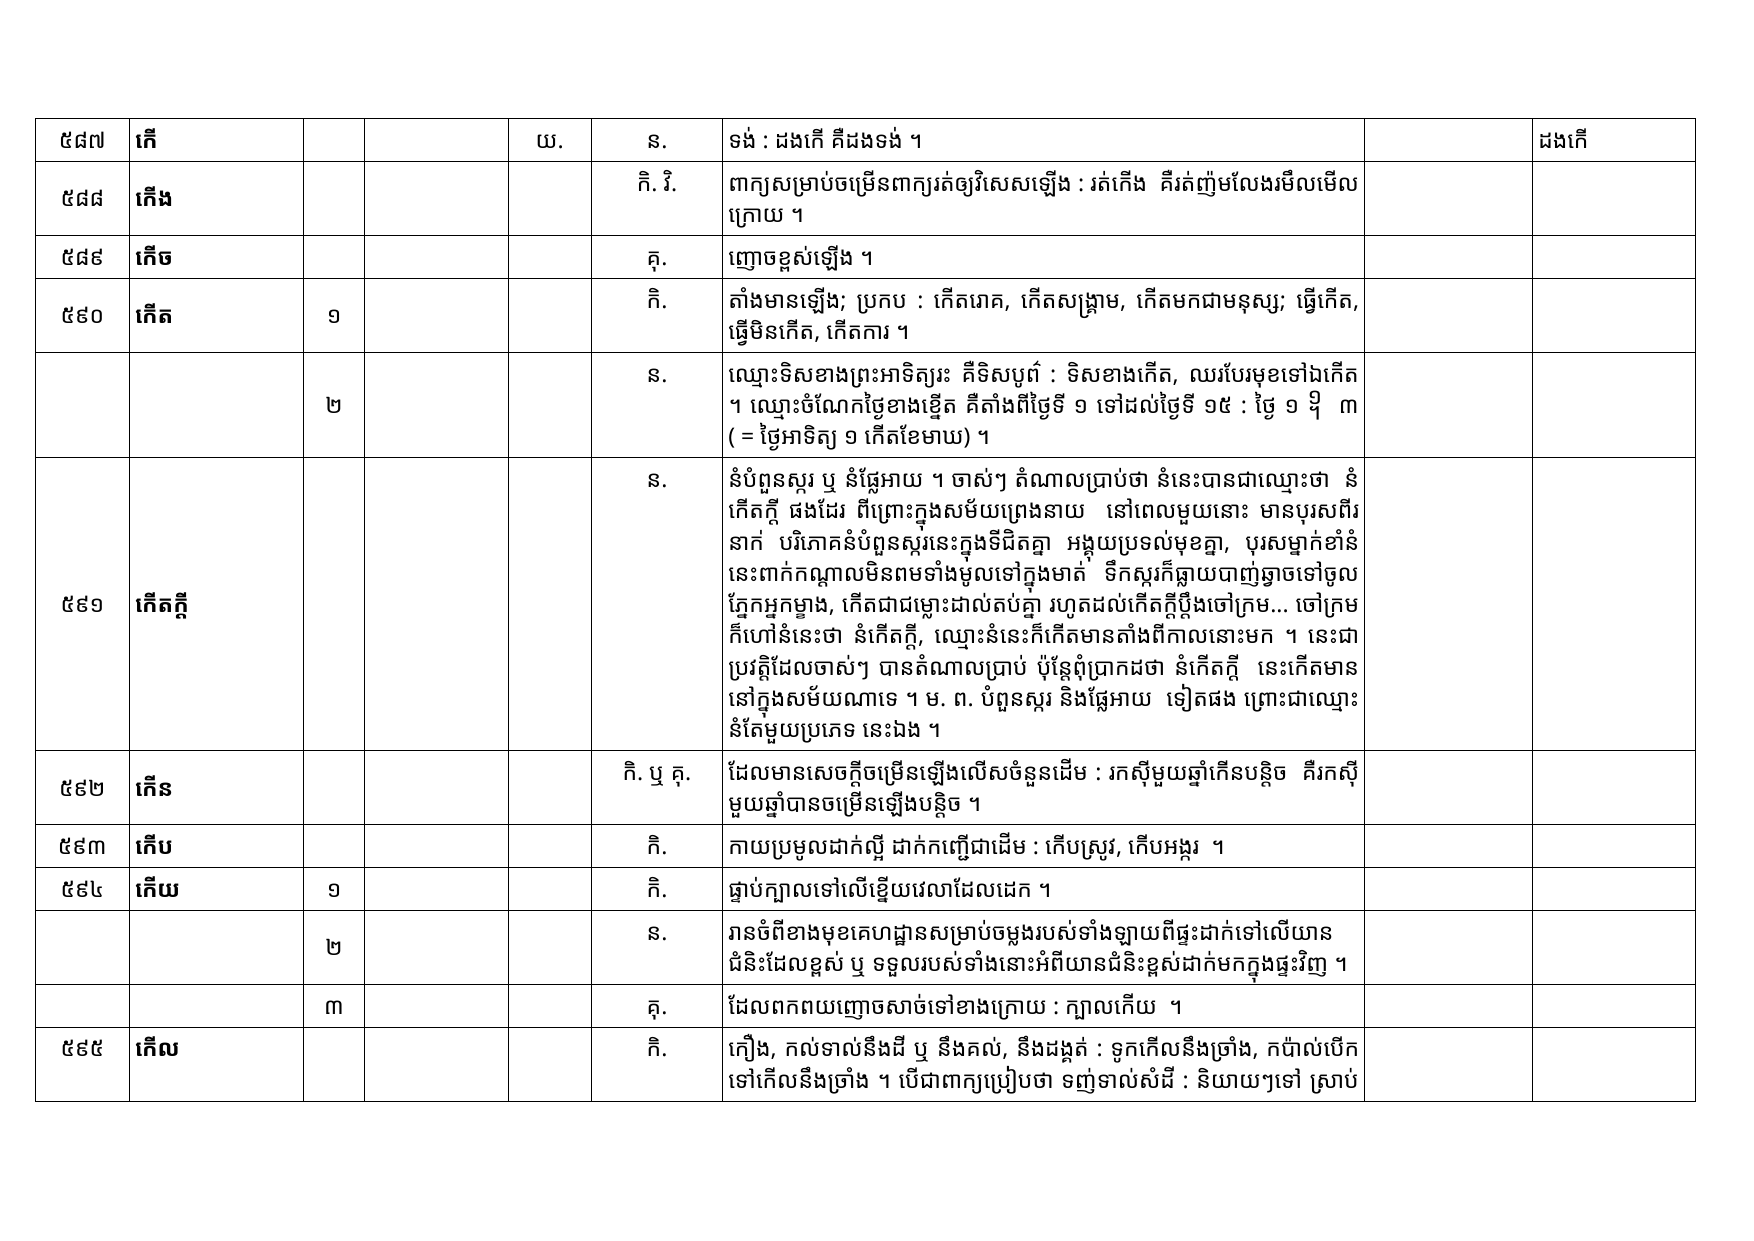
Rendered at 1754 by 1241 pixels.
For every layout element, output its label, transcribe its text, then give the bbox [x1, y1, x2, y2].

table_cell [365, 236, 508, 278]
table_cell [36, 985, 129, 1027]
table_cell ពាក្យ​សម្រាប់​ចម្រើន​ពាក្យ​រត់​ឲ្យ​វិសេស​ឡើង : រត់​កើង គឺ​រត់​ញ៉ម​លែង​រមឹល​មើល​ក្រោយ ។ [723, 162, 1364, 235]
table_cell [1365, 985, 1532, 1027]
table_cell [365, 825, 508, 867]
table_cell [1533, 1028, 1695, 1101]
table_cell [365, 353, 508, 457]
table_cell [365, 751, 508, 824]
table_cell [509, 985, 591, 1027]
table_cell នំ​បំពួន​ស្ករ ឬ នំ​ផ្លែ​អាយ ។ ចាស់​ៗ តំណាល​ប្រាប់​ថា នំ​នេះ​បាន​ជា​ឈ្មោះ​ថា នំ​កើត​ក្ដី ផង​ដែរ ពីព្រោះ​​ក្នុង​សម័យ​ព្រេង​នាយ នៅ​ពេល​មួយ​នោះ មាន​បុរស​ពីរ​នាក់ បរិភោគ​នំ​បំពួន​ស្ករ​នេះ​ក្នុង​ទី​ជិត​គ្នា អង្គុយ​ប្រទល់​មុខ​គ្នា, បុរស​ម្នាក់​ខាំ​នំ​នេះ​ពាក់​កណ្ដាល​មិន​ពម​ទាំង​មូល​ទៅ​ក្នុង​មាត់ ទឹក​ស្ករ​ក៏​ធ្លាយ​បាញ់​ឆ្វាច​ទៅ​ចូល​ភ្នែក​អ្នក​ម្ខាង, កើត​ជា​ជ​ម្លោះ​ដាល់​តប់​គ្នា រហូត​ដល់​កើត​ក្ដី​ប្ដឹង​ចៅក្រម... ចៅក្រម​ក៏​ហៅ​នំ​នេះ​ថា នំ​កើត​ក្ដី, ឈ្មោះ​នំ​នេះ​ក៏​កើត​មាន​តាំង​ពី​កាល​នោះ​មក ។ នេះ​ជា​ប្រវត្តិ​ដែល​ចាស់​ៗ បាន​តំណាល​ប្រាប់ ប៉ុន្តែ​ពុំ​ប្រាកដ​ថា នំ​កើត​ក្ដី នេះ​កើត​មាន​នៅ​ក្នុង​សម័យ​ណា​ទេ ។ ម. ព. បំពួន​ស្ករ និង​ផ្លែ​អាយ ទៀត​ផង ព្រោះ​ជា​ឈ្មោះ​នំ​តែ​មួយ​ប្រភេទ នេះ​ឯង ។ [723, 458, 1364, 750]
table_cell [509, 353, 591, 457]
table_cell [304, 162, 364, 235]
table_cell [509, 911, 591, 984]
table_cell [509, 868, 591, 910]
table_cell ៣ [304, 985, 364, 1027]
table_cell [509, 751, 591, 824]
table_cell [1365, 458, 1532, 750]
table_cell កាយ​ប្រមូល​ដាក់​ល្អី ដាក់​កញ្ជើ​ជាដើម : កើប​ស្រូវ, កើប​អង្ករ ។ [723, 825, 1364, 867]
table_cell កិ. វិ. [592, 162, 722, 235]
table_cell [1533, 236, 1695, 278]
table_cell [1365, 1028, 1532, 1101]
table_cell យ. [509, 119, 591, 161]
table_cell ៥៩៥ [36, 1028, 129, 1101]
table_cell [509, 162, 591, 235]
table_cell [130, 353, 303, 457]
table_cell ២ [304, 353, 364, 457]
table_cell [1533, 911, 1695, 984]
table_cell [1365, 236, 1532, 278]
table_cell [1365, 279, 1532, 352]
table_cell [365, 911, 508, 984]
table_cell [1533, 751, 1695, 824]
table_cell [1365, 353, 1532, 457]
table_cell ដែល​ពក​ពយ​ញោច​សាច់​ទៅ​ខាង​ក្រោយ : ក្បាល​កើយ ។ [723, 985, 1364, 1027]
table_cell [509, 279, 591, 352]
table_cell កើង [130, 162, 303, 235]
table_cell ទង់ : ដង​កើ គឺ​ដង​ទង់ ។ [723, 119, 1364, 161]
table_cell ន. [592, 353, 722, 457]
table_cell [1533, 868, 1695, 910]
table_cell [1365, 868, 1532, 910]
table_cell [365, 868, 508, 910]
table_cell [365, 162, 508, 235]
table_cell កិ. [592, 1028, 722, 1101]
table_cell [1365, 825, 1532, 867]
table_cell [1533, 279, 1695, 352]
table_cell ន. [592, 911, 722, 984]
table_cell កើត [130, 279, 303, 352]
table_cell ផ្ទាប់​ក្បាល​ទៅ​លើ​ខ្នើយ​វេលា​ដែល​ដេក ។ [723, 868, 1364, 910]
table_cell ៥៩១ [36, 458, 129, 750]
table_cell [304, 1028, 364, 1101]
table_cell [1533, 353, 1695, 457]
table_cell ៥៩០ [36, 279, 129, 352]
table_cell [365, 458, 508, 750]
table_cell កើន [130, 751, 303, 824]
table_cell [36, 911, 129, 984]
table_cell កឿង, កល់​ទាល់​នឹង​ដី ឬ នឹង​គល់, នឹង​ដង្គត់ : ទូក​កើល​នឹង​ច្រាំង, កប៉ាល់​បើក​ទៅ​កើល​នឹង​ច្រាំង ។ បើ​ជា​ពាក្យ​ប្រៀប​ថា ទញ់ទាល់​សំដី : និយាយ​ៗ​ទៅ ស្រាប់​ [723, 1028, 1364, 1101]
table_cell [36, 353, 129, 457]
table_cell [365, 1028, 508, 1101]
table_cell កើយ [130, 868, 303, 910]
table_cell រាន​ចំ​ពី​ខាង​មុខ​គេហដ្ឋាន​សម្រាប់​ចម្លង​របស់​ទាំងឡាយ​ពី​ផ្ទះ​ដាក់​ទៅ​លើ​យាន​ជំនិះ​ដែល​ខ្ពស់ ឬ ទទួល​របស់​ទាំង​នោះ​អំពី​យាន​ជំនិះ​ខ្ពស់​ដាក់​មក​ក្នុង​ផ្ទះ​វិញ ។ [723, 911, 1364, 984]
table_cell គុ. [592, 236, 722, 278]
table_cell [130, 985, 303, 1027]
table_cell [1365, 119, 1532, 161]
table_cell កើ [130, 119, 303, 161]
table_cell ដែល​មាន​សេចក្ដី​ចម្រើន​ឡើង​លើស​ចំនួន​ដើម : រក​ស៊ី​មួយ​ឆ្នាំ​កើន​បន្តិច គឺ​រក​ស៊ី​មួយ​ឆ្នាំ​បាន​ចម្រើន​ឡើង​បន្តិច ។ [723, 751, 1364, 824]
table_cell [365, 279, 508, 352]
table_cell ៥៨៧ [36, 119, 129, 161]
table_cell កិ. [592, 868, 722, 910]
table_cell កិ. [592, 825, 722, 867]
table_cell ដងកើ [1533, 119, 1695, 161]
table_cell [509, 825, 591, 867]
table_cell [304, 825, 364, 867]
table_cell ៥៩៣ [36, 825, 129, 867]
table_cell ន. [592, 119, 722, 161]
table_cell តាំង​មាន​ឡើង; ប្រកប : កើត​រោគ, កើត​សង្គ្រាម, កើត​មក​ជា​មនុស្ស; ធ្វើ​កើត, ធ្វើ​មិន​កើត, កើត​ការ ។ [723, 279, 1364, 352]
table_cell ន. [592, 458, 722, 750]
table_cell ២ [304, 911, 364, 984]
table_cell [509, 1028, 591, 1101]
table_cell [1533, 825, 1695, 867]
table_cell [365, 119, 508, 161]
table_cell [304, 236, 364, 278]
table_cell កើតក្ដី [130, 458, 303, 750]
table_cell [1365, 911, 1532, 984]
table_cell [1533, 162, 1695, 235]
table_cell [130, 911, 303, 984]
table_cell ៥៨៨ [36, 162, 129, 235]
table_cell [1365, 162, 1532, 235]
table_cell ញោច​ខ្ពស់​ឡើង ។ [723, 236, 1364, 278]
table_cell កើច [130, 236, 303, 278]
table_cell កិ. ឬ គុ. [592, 751, 722, 824]
table_cell [1533, 985, 1695, 1027]
table_cell ៥៩៤ [36, 868, 129, 910]
table_cell [509, 458, 591, 750]
table_cell ៥៩២ [36, 751, 129, 824]
table_cell គុ. [592, 985, 722, 1027]
table_cell [304, 119, 364, 161]
table_cell កើប [130, 825, 303, 867]
table_cell ៥៨៩ [36, 236, 129, 278]
table_cell [304, 751, 364, 824]
table_cell [1365, 751, 1532, 824]
table_cell កើល [130, 1028, 303, 1101]
table_cell [304, 458, 364, 750]
table_cell ឈ្មោះ​ទិស​ខាង​ព្រះ​អាទិត្យ​រះ គឺ​ទិស​បូព៌ : ទិស​ខាង​កើត, ឈរ​បែរ​មុខ​ទៅ​ឯ​កើត ។ ឈ្មោះ​ចំណែក​ថ្ងៃ​ខាង​ខ្នើត គឺ​តាំង​ពី​ថ្ងៃ​ទី ១ ទៅ​ដល់​ថ្ងៃ​ទី ១៥ : ថ្ងៃ ១ ᧡ ៣ ( = ថ្ងៃ​អាទិត្យ ១ កើត​ខែ​មាឃ) ។ [723, 353, 1364, 457]
table_cell [509, 236, 591, 278]
table_cell [1533, 458, 1695, 750]
table_cell ១ [304, 279, 364, 352]
table_cell កិ. [592, 279, 722, 352]
table_cell ១ [304, 868, 364, 910]
table_cell [365, 985, 508, 1027]
